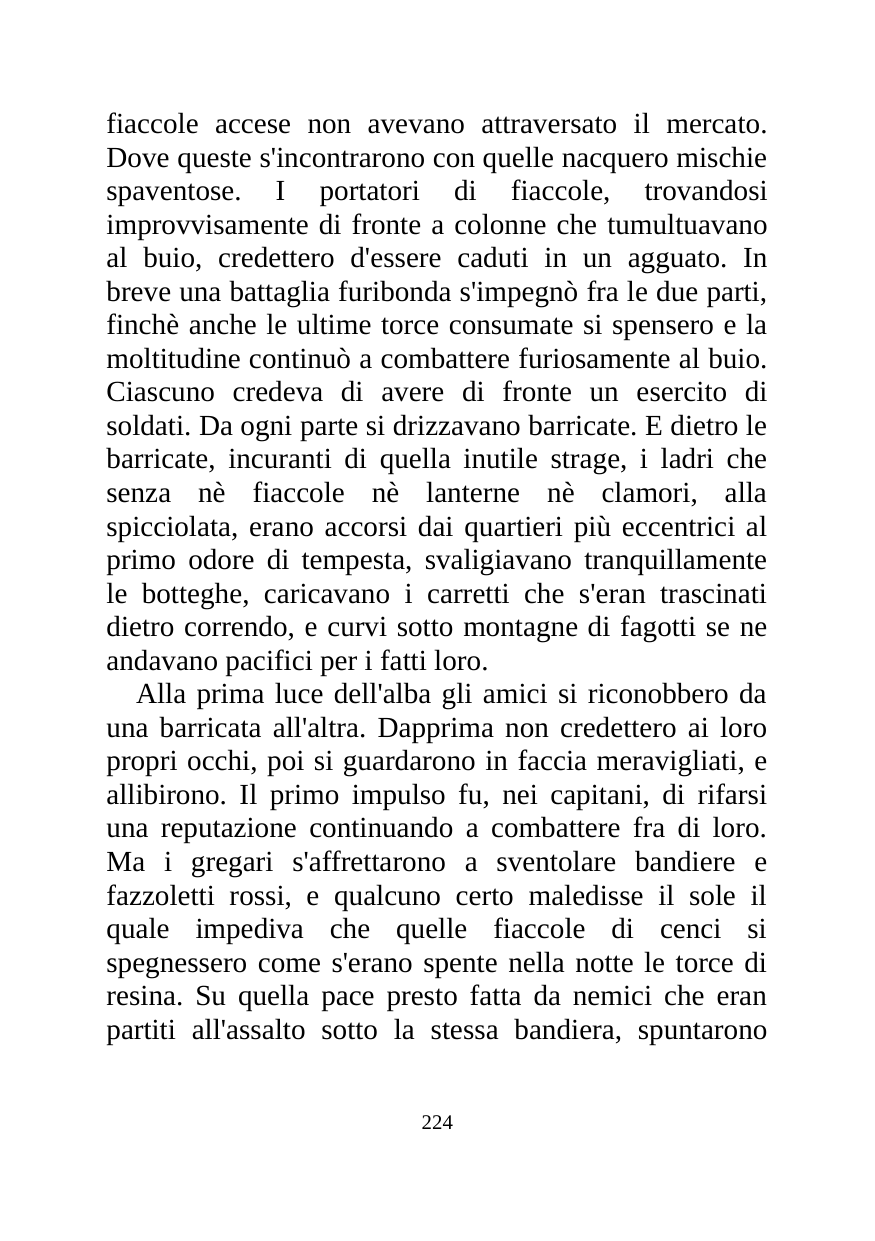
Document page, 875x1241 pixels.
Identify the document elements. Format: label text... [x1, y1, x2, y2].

text fiaccole accese non avevano attraversato il mercato. Dove queste s'incontrarono con quelle nacquero mischie spaventose. I portatori di fiaccole, trovandosi improvvisamente di fronte a colonne che tumultuavano al buio, credettero d'essere caduti in un agguato. In breve una battaglia furibonda s'impegnò fra le due parti, finchè anche le ultime torce consumate si spensero e la moltitudine continuò a combattere furiosamente al buio. Ciascuno credeva di avere di fronte un esercito di soldati. Da ogni parte si drizzavano barricate. E dietro le barricate, incuranti di quella inutile strage, i ladri che senza nè fiaccole nè lanterne nè clamori, alla spicciolata, erano accorsi dai quartieri più eccentrici al primo odore di tempesta, svaligiavano tranquillamente le botteghe, caricavano i carretti che s'eran trascinati dietro correndo, e curvi sotto montagne di fagotti se ne andavano pacifici per i fatti loro. [106, 106, 768, 676]
text Alla prima luce dell'alba gli amici si riconobbero da una barricata all'altra. Dapprima non credettero ai loro propri occhi, poi si guardarono in faccia meravigliati, e allibirono. Il primo impulso fu, nei capitani, di rifarsi una reputazione continuando a combattere fra di loro. Ma i gregari s'affrettarono a sventolare bandiere e fazzoletti rossi, e qualcuno certo maledisse il sole il quale impediva che quelle fiaccole di cenci si spegnessero come s'erano spente nella notte le torce di resina. Su quella pace presto fatta da nemici che eran partiti all'assalto sotto la stessa bandiera, spuntarono [106, 676, 768, 1045]
